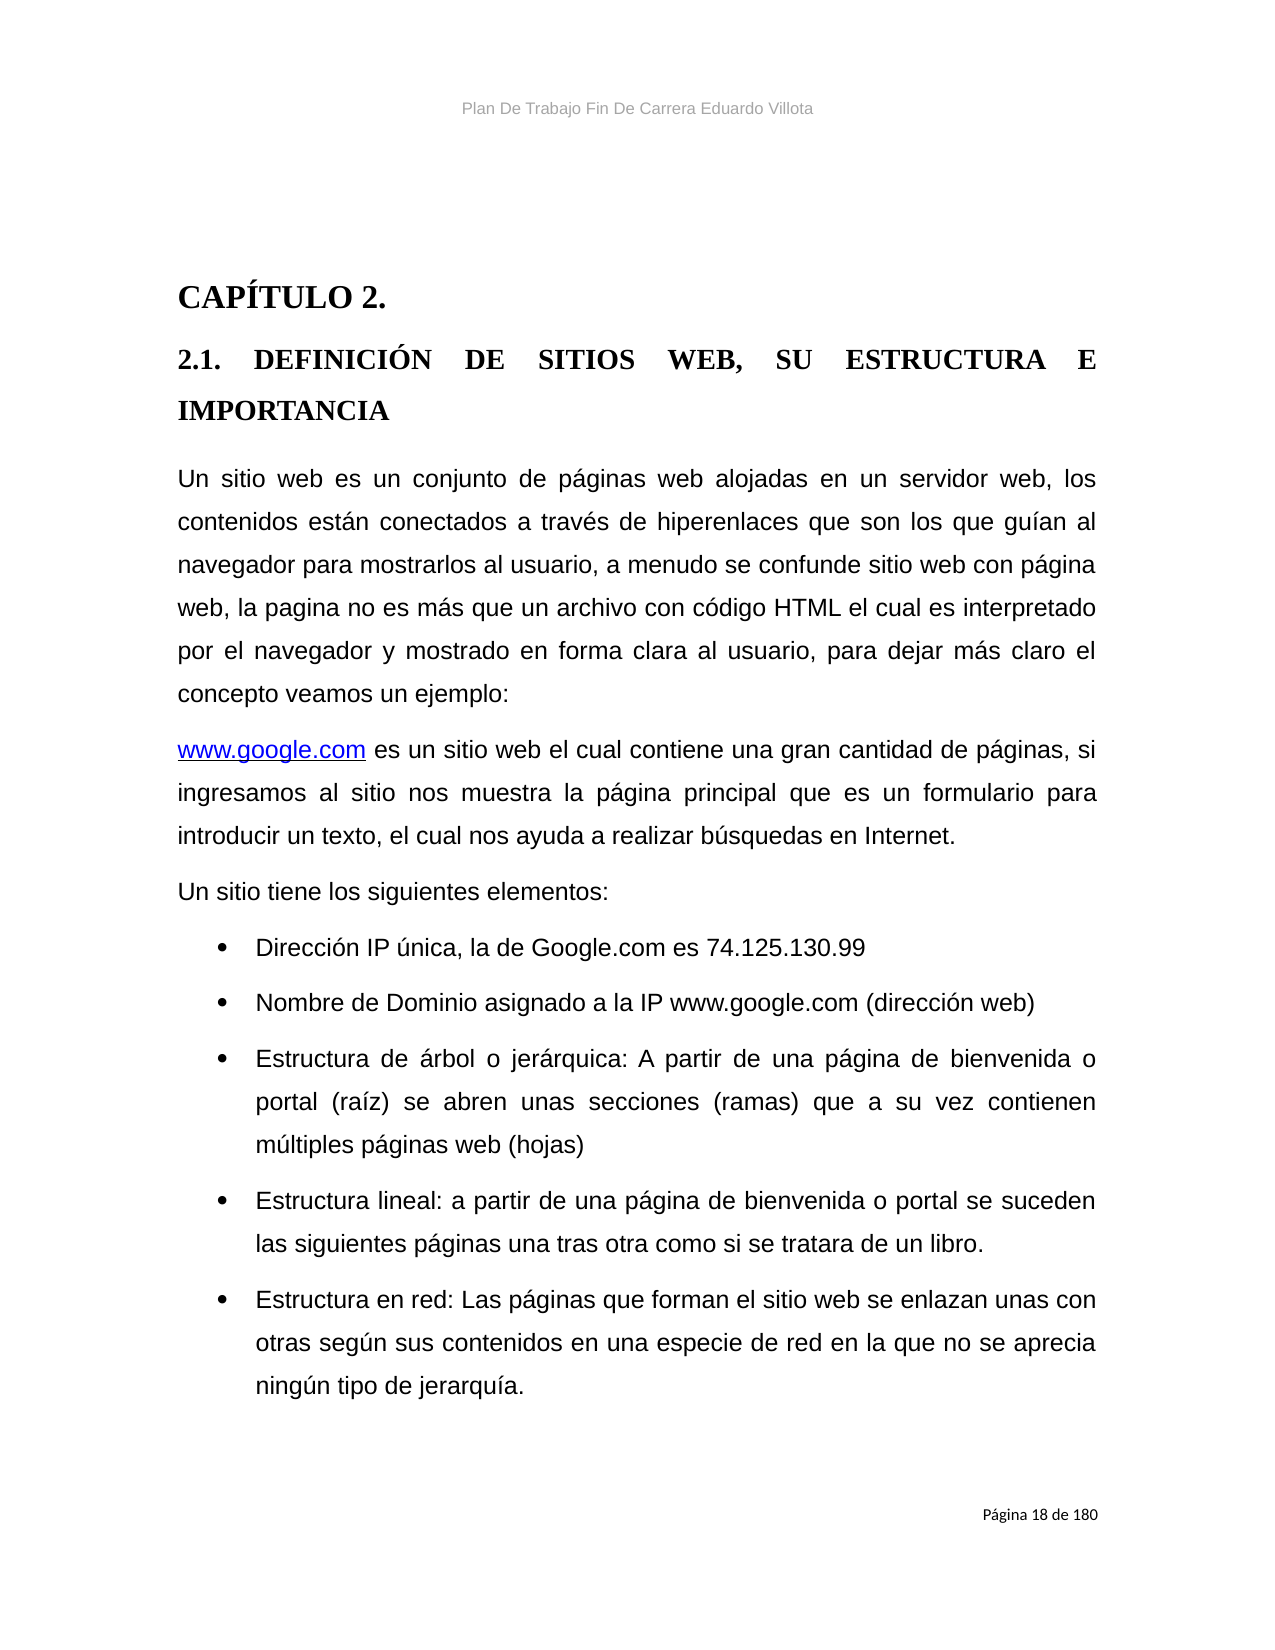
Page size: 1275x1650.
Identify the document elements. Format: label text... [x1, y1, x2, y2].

text CAPÍTULO 2. [177, 277, 1098, 316]
list Nombre de Dominio asignado a la IP www.google.com (dirección web) [218, 988, 1098, 1017]
text 2.1. DEFINICIÓN DE SITIOS WEB, SU ESTRUCTURA E IMPORTANCIA [177, 342, 1098, 426]
list Dirección IP única, la de Google.com es 74.125.130.99 [218, 932, 1098, 961]
text www.google.com es un sitio web el cual contiene una gran cantidad de páginas, si ingresamos al sitio nos muestra la página principal que es un formulario para introducir un texto, el cual nos ayuda a realizar búsquedas en Internet. [177, 735, 1098, 850]
text Un sitio tiene los siguientes elementos: [177, 877, 1098, 906]
list Estructura en red: Las páginas que forman el sitio web se enlazan unas con otras según sus contenidos en una especie de red en la que no se aprecia ningún tipo de jerarquía. [218, 1285, 1098, 1400]
list Estructura lineal: a partir de una página de bienvenida o portal se suceden las siguientes páginas una tras otra como si se tratara de un libro. [218, 1186, 1098, 1258]
list Estructura de árbol o jerárquica: A partir de una página de bienvenida o portal (raíz) se abren unas secciones (ramas) que a su vez contienen múltiples páginas web (hojas) [218, 1044, 1098, 1159]
text Un sitio web es un conjunto de páginas web alojadas en un servidor web, los contenidos están conectados a través de hiperenlaces que son los que guían al navegador para mostrarlos al usuario, a menudo se confunde sitio web con página web, la pagina no es más que un archivo con código HTML el cual es interpretado por el navegador y mostrado en forma clara al usuario, para dejar más claro el concepto veamos un ejemplo: [177, 464, 1098, 708]
